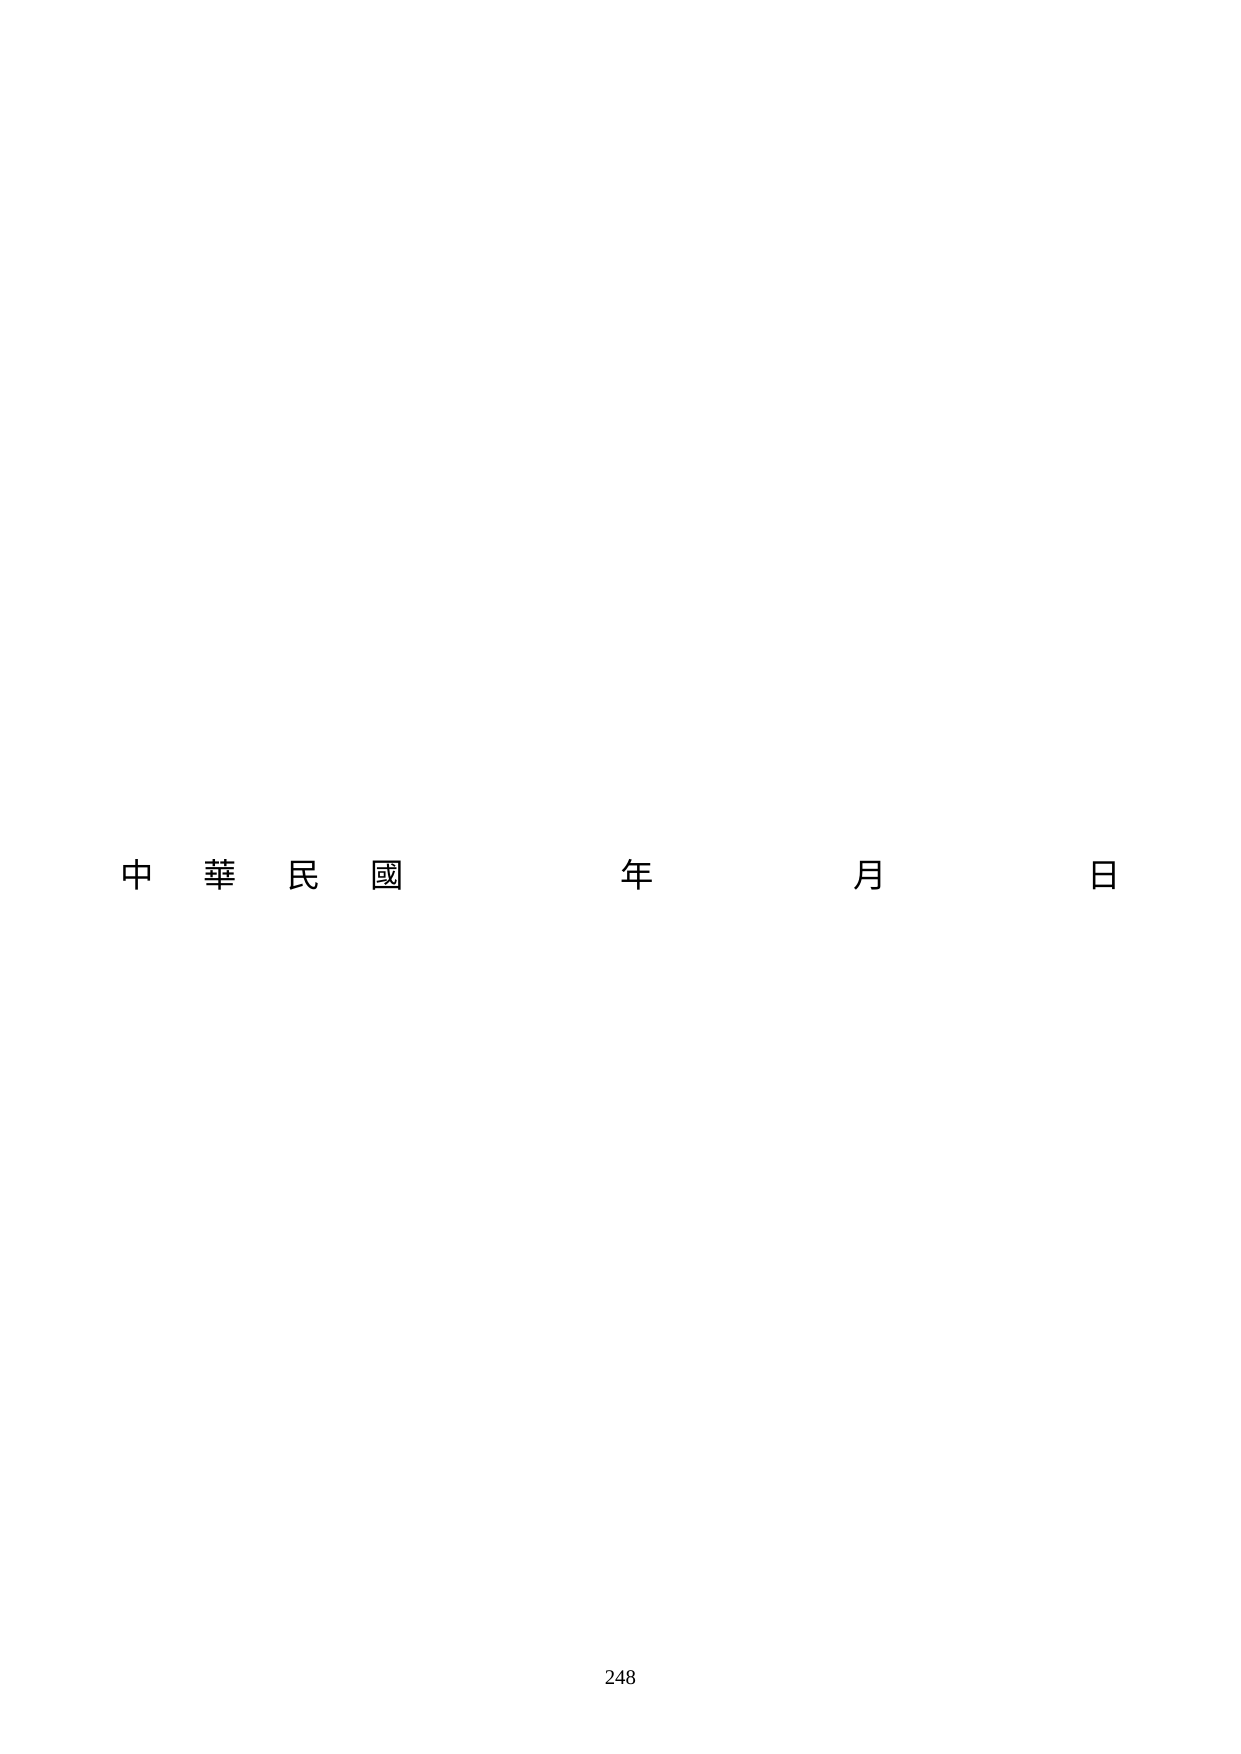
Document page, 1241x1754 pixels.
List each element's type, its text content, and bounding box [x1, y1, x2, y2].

text 中 華 民 國 年 月 日 [106, 831, 1134, 893]
